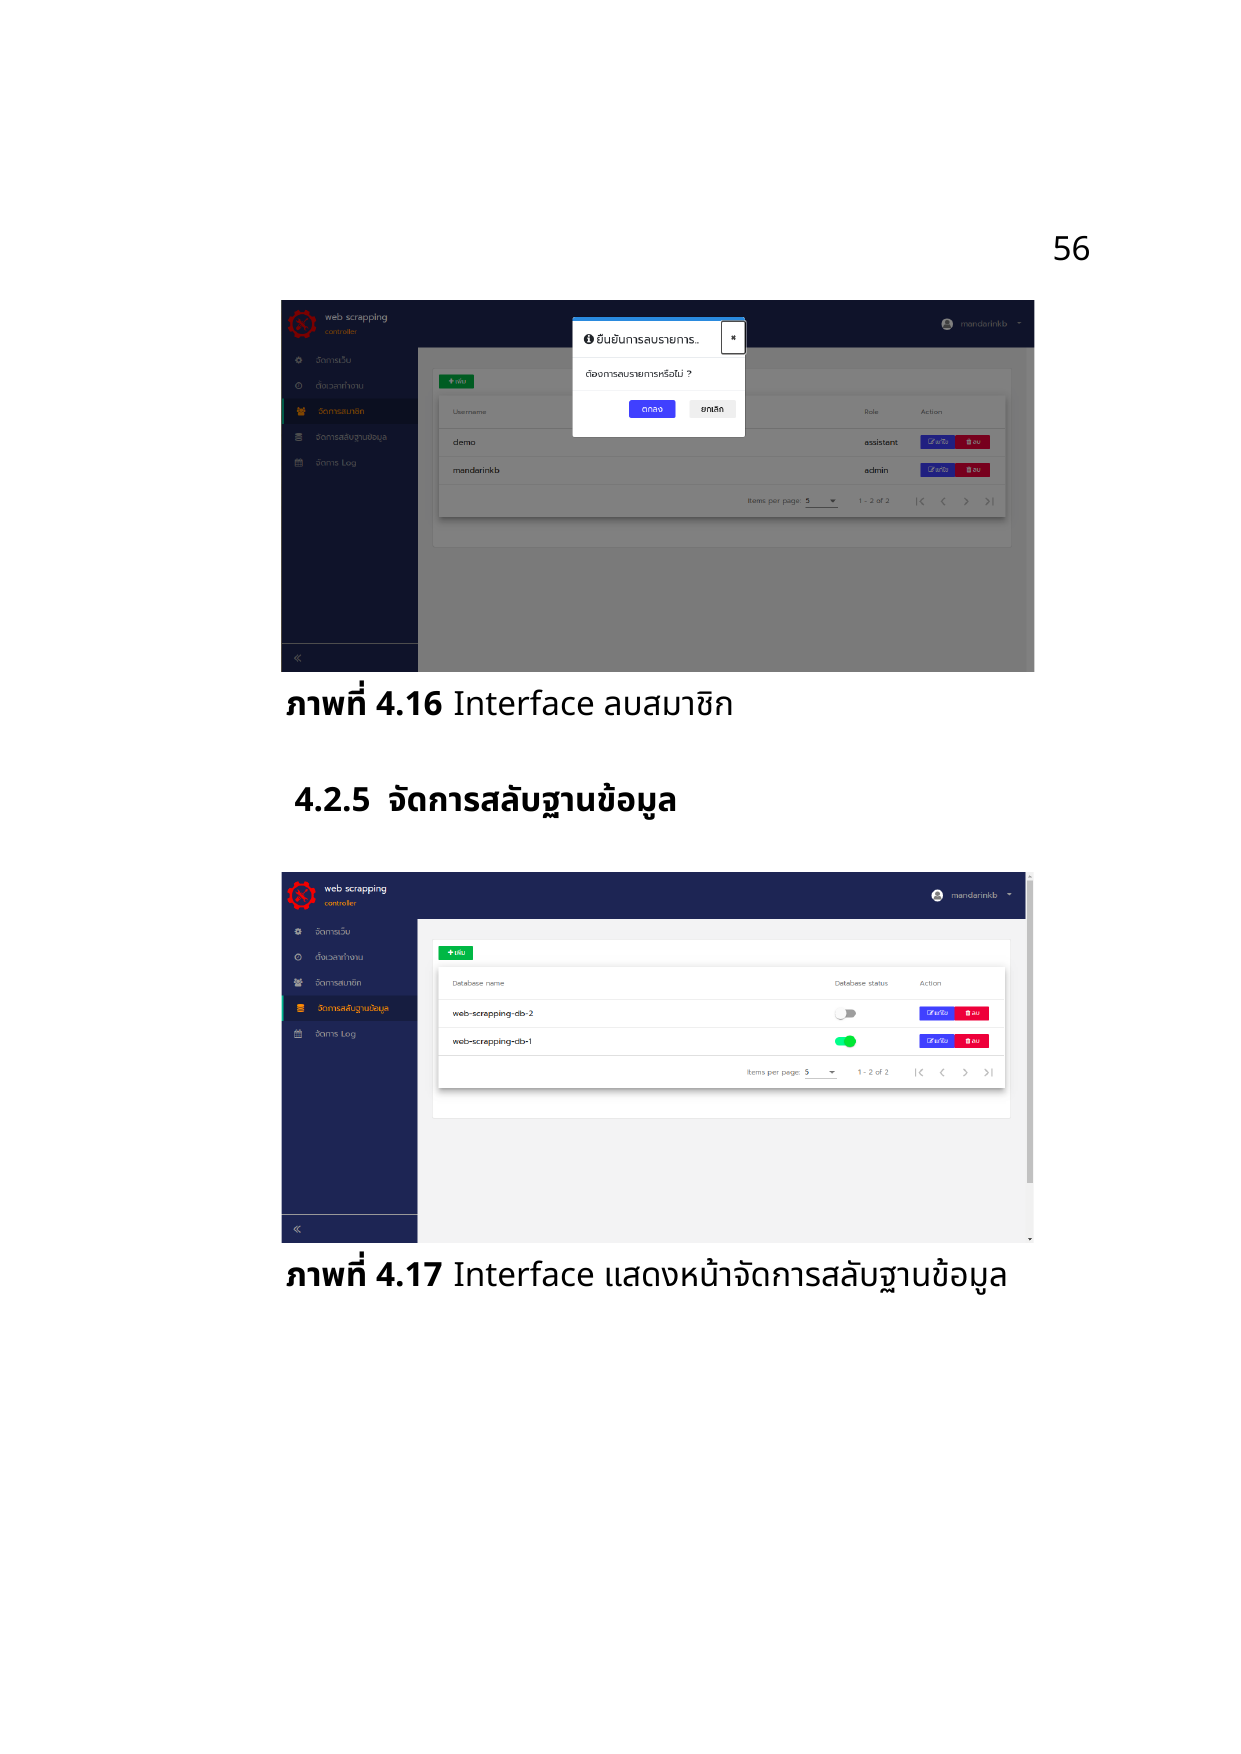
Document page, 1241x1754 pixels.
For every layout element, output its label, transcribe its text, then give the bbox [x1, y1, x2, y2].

text ภาพที่ 4.17 Interface แสดงหน้าจัดการสลับฐานข้อมูล [225, 1243, 1091, 1302]
text ภาพที่ 4.16 Interface ลบสมาชิก [225, 672, 1091, 731]
text 4.2.5 จัดการสลับฐานข้อมูล [225, 776, 1091, 827]
picture [281, 872, 1034, 1243]
picture [281, 300, 1035, 672]
